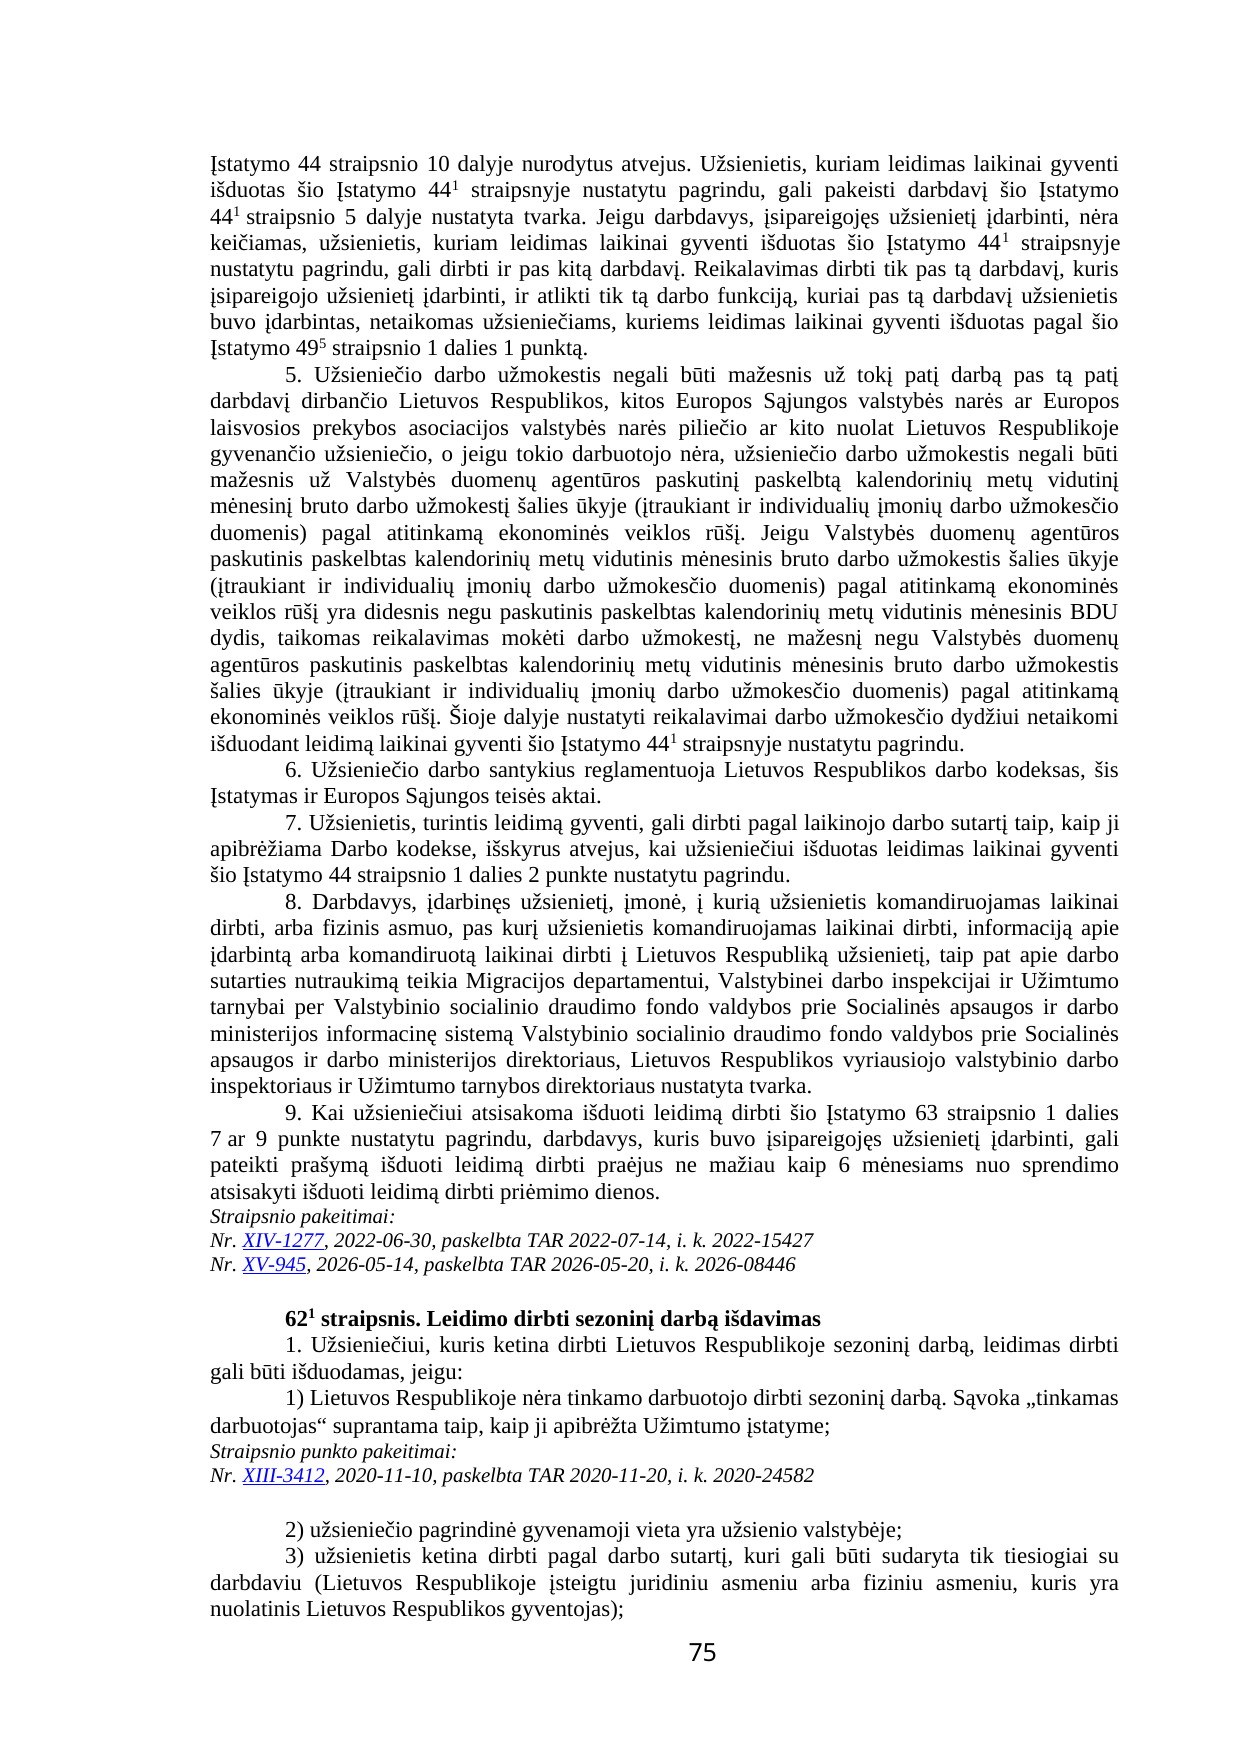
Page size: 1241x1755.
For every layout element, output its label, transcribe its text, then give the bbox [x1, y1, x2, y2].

text 621 straipsnis. Leidimo dirbti sezoninį darbą išdavimas [210, 1305, 1120, 1331]
text 8. Darbdavys, įdarbinęs užsienietį, įmonė, į kurią užsienietis komandiruojamas laikinai dirbti, arba fizinis asmuo, pas kurį užsienietis komandiruojamas laikinai dirbti, informaciją apie įdarbintą arba komandiruotą laikinai dirbti į Lietuvos Respubliką užsienietį, taip pat apie darbo sutarties nutraukimą teikia Migracijos departamentui, Valstybinei darbo inspekcijai ir Užimtumo tarnybai per Valstybinio socialinio draudimo fondo valdybos prie Socialinės apsaugos ir darbo ministerijos informacinę sistemą Valstybinio socialinio draudimo fondo valdybos prie Socialinės apsaugos ir darbo ministerijos direktoriaus, Lietuvos Respublikos vyriausiojo valstybinio darbo inspektoriaus ir Užimtumo tarnybos direktoriaus nustatyta tvarka. [210, 888, 1120, 1099]
text Nr. XIV-1277, 2022-06-30, paskelbta TAR 2022-07-14, i. k. 2022-15427 [210, 1228, 1120, 1252]
text 3) užsienietis ketina dirbti pagal darbo sutartį, kuri gali būti sudaryta tik tiesiogiai su darbdaviu (Lietuvos Respublikoje įsteigtu juridiniu asmeniu arba fiziniu asmeniu, kuris yra nuolatinis Lietuvos Respublikos gyventojas); [210, 1542, 1120, 1622]
text 9. Kai užsieniečiui atsisakoma išduoti leidimą dirbti šio Įstatymo 63 straipsnio 1 dalies 7 ar 9 punkte nustatytu pagrindu, darbdavys, kuris buvo įsipareigojęs užsienietį įdarbinti, gali pateikti prašymą išduoti leidimą dirbti praėjus ne mažiau kaip 6 mėnesiams nuo sprendimo atsisakyti išduoti leidimą dirbti priėmimo dienos. [210, 1099, 1120, 1204]
text 2) užsieniečio pagrindinė gyvenamoji vieta yra užsienio valstybėje; [210, 1516, 1120, 1542]
text 1) Lietuvos Respublikoje nėra tinkamo darbuotojo dirbti sezoninį darbą. Sąvoka „tinkamas darbuotojas“ suprantama taip, kaip ji apibrėžta Užimtumo įstatyme; [210, 1384, 1120, 1439]
text 5. Užsieniečio darbo užmokestis negali būti mažesnis už tokį patį darbą pas tą patį darbdavį dirbančio Lietuvos Respublikos, kitos Europos Sąjungos valstybės narės ar Europos laisvosios prekybos asociacijos valstybės narės piliečio ar kito nuolat Lietuvos Respublikoje gyvenančio užsieniečio, o jeigu tokio darbuotojo nėra, užsieniečio darbo užmokestis negali būti mažesnis už Valstybės duomenų agentūros paskutinį paskelbtą kalendorinių metų vidutinį mėnesinį bruto darbo užmokestį šalies ūkyje (įtraukiant ir individualių įmonių darbo užmokesčio duomenis) pagal atitinkamą ekonominės veiklos rūšį. Jeigu Valstybės duomenų agentūros paskutinis paskelbtas kalendorinių metų vidutinis mėnesinis bruto darbo užmokestis šalies ūkyje (įtraukiant ir individualių įmonių darbo užmokesčio duomenis) pagal atitinkamą ekonominės veiklos rūšį yra didesnis negu paskutinis paskelbtas kalendorinių metų vidutinis mėnesinis BDU dydis, taikomas reikalavimas mokėti darbo užmokestį, ne mažesnį negu Valstybės duomenų agentūros paskutinis paskelbtas kalendorinių metų vidutinis mėnesinis bruto darbo užmokestis šalies ūkyje (įtraukiant ir individualių įmonių darbo užmokesčio duomenis) pagal atitinkamą ekonominės veiklos rūšį. Šioje dalyje nustatyti reikalavimai darbo užmokesčio dydžiui netaikomi išduodant leidimą laikinai gyventi šio Įstatymo 441 straipsnyje nustatytu pagrindu. [210, 361, 1120, 756]
text Įstatymo 44 straipsnio 10 dalyje nurodytus atvejus. Užsienietis, kuriam leidimas laikinai gyventi išduotas šio Įstatymo 441 straipsnyje nustatytu pagrindu, gali pakeisti darbdavį šio Įstatymo 441 straipsnio 5 dalyje nustatyta tvarka. Jeigu darbdavys, įsipareigojęs užsienietį įdarbinti, nėra keičiamas, užsienietis, kuriam leidimas laikinai gyventi išduotas šio Įstatymo 441 straipsnyje nustatytu pagrindu, gali dirbti ir pas kitą darbdavį. Reikalavimas dirbti tik pas tą darbdavį, kuris įsipareigojo užsienietį įdarbinti, ir atlikti tik tą darbo funkciją, kuriai pas tą darbdavį užsienietis buvo įdarbintas, netaikomas užsieniečiams, kuriems leidimas laikinai gyventi išduotas pagal šio Įstatymo 495 straipsnio 1 dalies 1 punktą. [210, 150, 1120, 361]
text 1. Užsieniečiui, kuris ketina dirbti Lietuvos Respublikoje sezoninį darbą, leidimas dirbti gali būti išduodamas, jeigu: [210, 1331, 1120, 1384]
text Straipsnio pakeitimai: [210, 1204, 1120, 1228]
text 6. Užsieniečio darbo santykius reglamentuoja Lietuvos Respublikos darbo kodeksas, šis Įstatymas ir Europos Sąjungos teisės aktai. [210, 756, 1120, 809]
text 7. Užsienietis, turintis leidimą gyventi, gali dirbti pagal laikinojo darbo sutartį taip, kaip ji apibrėžiama Darbo kodekse, išskyrus atvejus, kai užsieniečiui išduotas leidimas laikinai gyventi šio Įstatymo 44 straipsnio 1 dalies 2 punkte nustatytu pagrindu. [210, 809, 1120, 888]
text Nr. XIII-3412, 2020-11-10, paskelbta TAR 2020-11-20, i. k. 2020-24582 [210, 1463, 1120, 1487]
text Straipsnio punkto pakeitimai: [210, 1439, 1120, 1463]
text Nr. XV-945, 2026-05-14, paskelbta TAR 2026-05-20, i. k. 2026-08446 [210, 1252, 1120, 1276]
